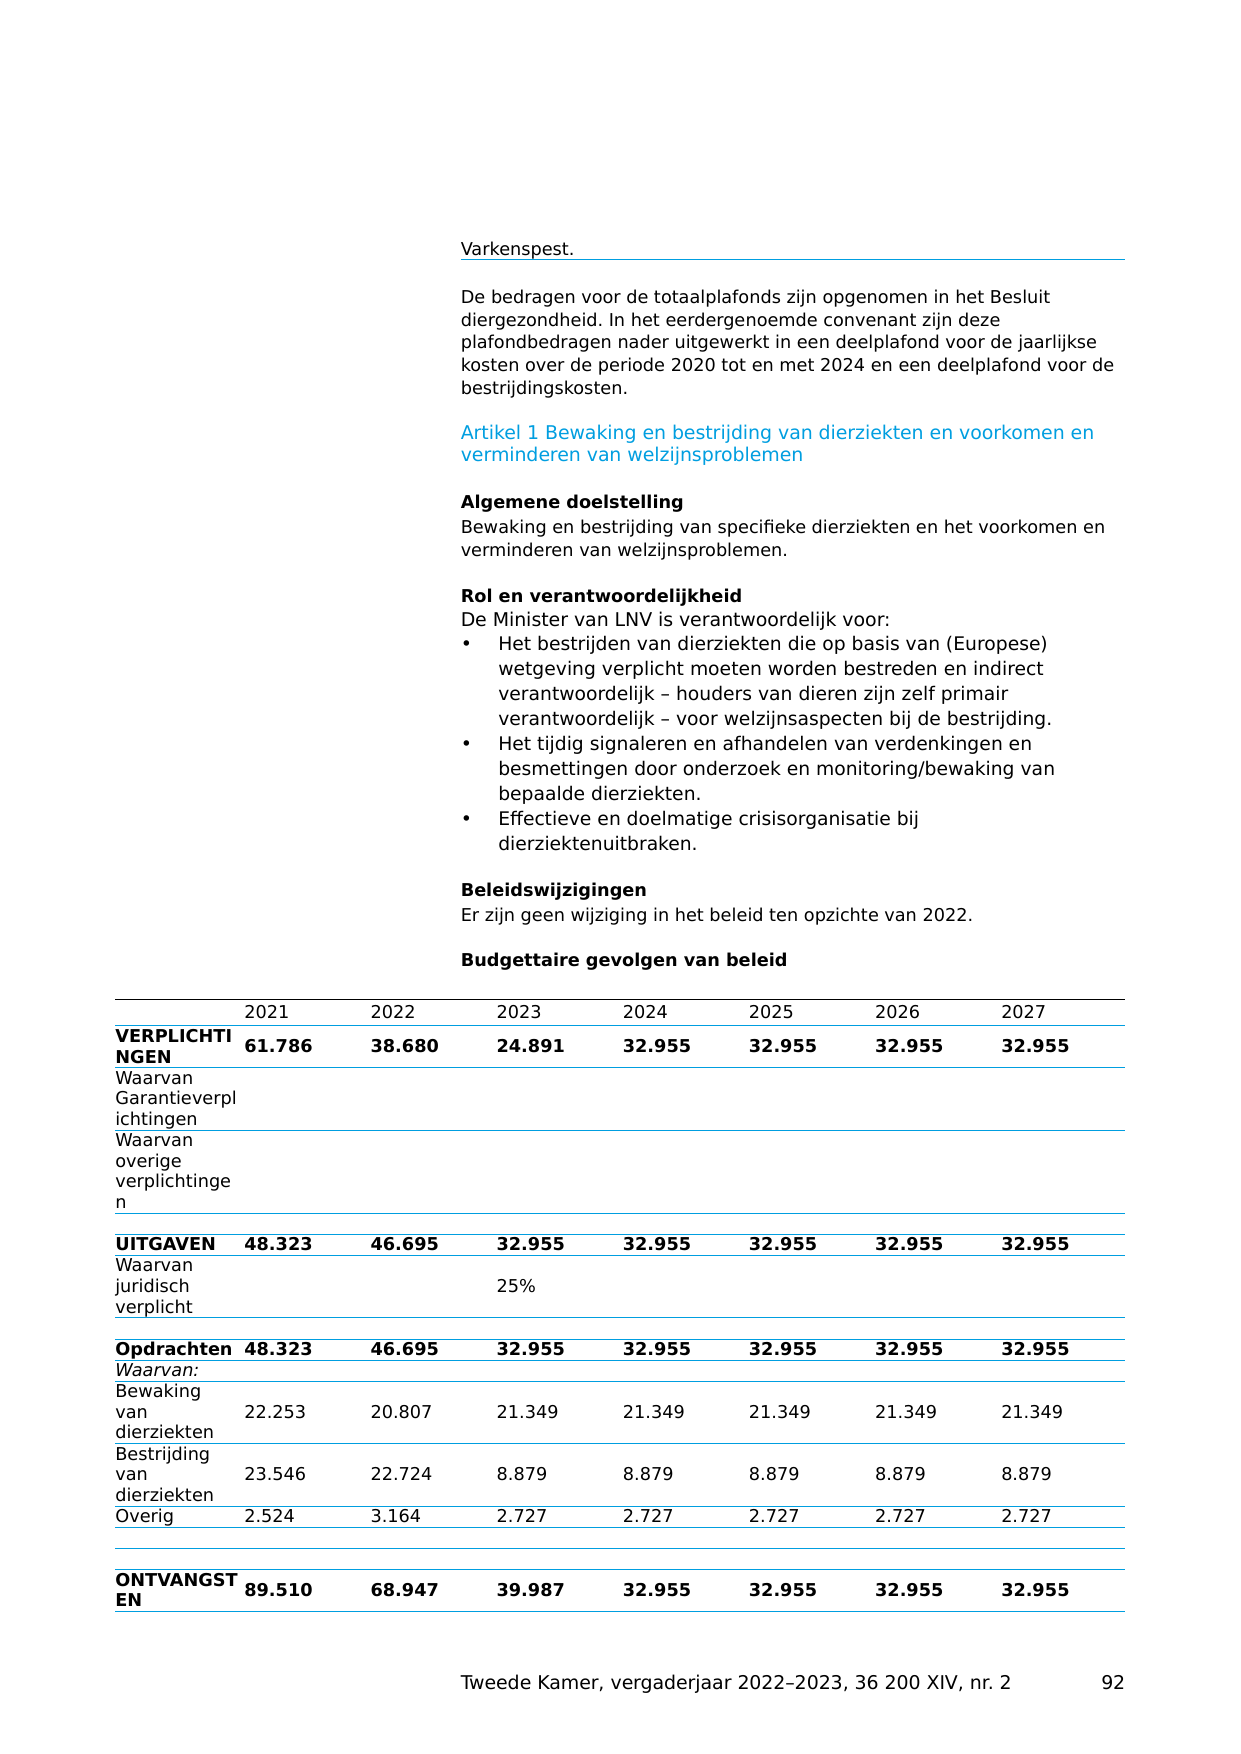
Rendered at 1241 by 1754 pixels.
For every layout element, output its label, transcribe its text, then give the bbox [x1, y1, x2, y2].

table_cell [998, 1131, 1125, 1213]
table_cell 32.955 [620, 1026, 746, 1067]
table_cell 2024 [620, 1000, 746, 1025]
table_cell 21.349 [872, 1382, 998, 1443]
table_header Budgettaire gevolgen van beleid (bedragen x € 1.000,-) [115, 974, 1125, 998]
table_cell [368, 1214, 493, 1234]
table_cell [746, 1361, 872, 1381]
table_cell [368, 1068, 493, 1129]
table_cell Bewaking van dierziekten [115, 1382, 241, 1443]
table_cell [872, 1068, 998, 1129]
table_cell [872, 1549, 998, 1569]
table_cell 8.879 [872, 1444, 998, 1506]
table_cell [998, 1528, 1125, 1548]
table_cell 2021 [241, 1000, 367, 1025]
table_cell [998, 1549, 1125, 1569]
table_cell [368, 1549, 493, 1569]
table_cell 23.546 [241, 1444, 367, 1506]
table_cell [241, 1549, 367, 1569]
table_cell 32.955 [494, 1340, 620, 1359]
table_cell 3.164 [368, 1507, 493, 1527]
table_cell [241, 1214, 367, 1234]
table_cell [998, 1318, 1125, 1338]
table_cell 2.727 [620, 1507, 746, 1527]
table_cell [746, 1549, 872, 1569]
table_cell 32.955 [872, 1235, 998, 1255]
table_cell [959, 239, 1125, 259]
table_header Overzicht plafondbedragen opbrengsten diergezondheidsheffing (bedragen in €) [461, 191, 1125, 239]
table_cell 46.695 [368, 1340, 493, 1359]
table_cell [494, 1549, 620, 1569]
table_cell [494, 1131, 620, 1213]
table_cell 8.879 [746, 1444, 872, 1506]
table_cell [241, 1528, 367, 1548]
table_cell 32.955 [998, 1235, 1125, 1255]
table_cell [368, 1256, 493, 1317]
table_cell 39.987 [494, 1570, 620, 1611]
table_cell 2.524 [241, 1507, 367, 1527]
table_cell 2.727 [998, 1507, 1125, 1527]
table_cell 22.253 [241, 1382, 367, 1443]
text De Minister van LNV is verantwoordelijk voor: [461, 609, 1125, 631]
table_cell 21.349 [494, 1382, 620, 1443]
table_cell [620, 1131, 746, 1213]
list Effectieve en doelmatige crisisorganisatie bij dierziektenuitbraken. [461, 806, 1125, 856]
table_cell 32.955 [998, 1570, 1125, 1611]
table_cell [746, 1528, 872, 1548]
table_cell 32.955 [746, 1340, 872, 1359]
table_cell [368, 1131, 493, 1213]
table_cell [494, 1068, 620, 1129]
text Budgettaire gevolgen van beleid [461, 948, 1125, 971]
text Algemene doelstelling [461, 490, 1125, 513]
table_cell 2022 [368, 1000, 493, 1025]
table_cell [746, 1318, 872, 1338]
table_cell [746, 1256, 872, 1317]
table_cell Waarvan: [115, 1361, 241, 1381]
table_cell 2027 [998, 1000, 1125, 1025]
table_cell [620, 1361, 746, 1381]
table_cell 21.349 [998, 1382, 1125, 1443]
text De bedragen voor de totaalplafonds zijn opgenomen in het Besluit diergezondheid. In het eerdergenoemde convenant zijn deze plafondbedragen nader uitgewerkt in een deelplafond voor de jaarlijkse kosten over de periode 2020 tot en met 2024 en een deelplafond voor de bestrijdingskosten. [461, 285, 1125, 399]
table_cell [115, 1549, 241, 1569]
table_cell 48.323 [241, 1340, 367, 1359]
table_cell [115, 1214, 241, 1234]
table_cell [241, 1361, 367, 1381]
table_cell [115, 1528, 241, 1548]
table_cell 22.724 [368, 1444, 493, 1506]
table_cell [494, 1528, 620, 1548]
table_cell 2.727 [746, 1507, 872, 1527]
table_cell [115, 1000, 241, 1025]
table_cell UITGAVEN [115, 1235, 241, 1255]
table_cell [115, 1318, 241, 1338]
table_cell Opdrachten [115, 1340, 241, 1359]
table_cell 25% [494, 1256, 620, 1317]
table_cell VERPLICHTINGEN [115, 1026, 241, 1067]
table_cell [241, 1318, 367, 1338]
list Het bestrijden van dierziekten die op basis van (Europese) wetgeving verplicht moeten worden bestreden en indirect verantwoordelijk – houders van dieren zijn zelf primair verantwoordelijk – voor welzijnsaspecten bij de bestrijding. [461, 631, 1125, 731]
table_cell [746, 1131, 872, 1213]
table_cell 32.955 [872, 1340, 998, 1359]
table_cell 32.955 [746, 1570, 872, 1611]
table_cell 32.955 [746, 1235, 872, 1255]
table_cell [872, 1131, 998, 1213]
table_cell 46.695 [368, 1235, 493, 1255]
table_cell Bestrijding van dierziekten [115, 1444, 241, 1506]
table_cell 2026 [872, 1000, 998, 1025]
table_cell [872, 1214, 998, 1234]
table_cell [872, 1318, 998, 1338]
table_cell Waarvan overige verplichtingen [115, 1131, 241, 1213]
table_cell 21.349 [620, 1382, 746, 1443]
table_cell Varkenspest. [461, 239, 627, 259]
table_cell 32.955 [872, 1026, 998, 1067]
table_cell 32.955 [998, 1026, 1125, 1067]
table_cell 2025 [746, 1000, 872, 1025]
table_cell [998, 1068, 1125, 1129]
table_cell 32.955 [494, 1235, 620, 1255]
table_cell [998, 1256, 1125, 1317]
table_cell 32.955 [998, 1340, 1125, 1359]
table_cell [494, 1214, 620, 1234]
list Het tijdig signaleren en afhandelen van verdenkingen en besmettingen door onderzoek en monitoring/bewaking van bepaalde dierziekten. [461, 731, 1125, 806]
table_cell 20.807 [368, 1382, 493, 1443]
table_cell [620, 1549, 746, 1569]
table_cell Waarvan Garantieverplichtingen [115, 1068, 241, 1129]
table_cell [368, 1318, 493, 1338]
table_cell [872, 1361, 998, 1381]
title Artikel 1 Bewaking en bestrijding van dierziekten en voorkomen en verminderen van welzijnsproblemen [461, 422, 1125, 466]
text Rol en verantwoordelijkheid [461, 584, 1125, 607]
table_cell [998, 1361, 1125, 1381]
table_cell 32.955 [872, 1570, 998, 1611]
table_cell [368, 1361, 493, 1381]
table_cell 68.947 [368, 1570, 493, 1611]
table_cell [793, 239, 959, 259]
text Bewaking en bestrijding van specifieke dierziekten en het voorkomen en verminderen van welzijnsproblemen. [461, 515, 1125, 561]
table_cell ONTVANGSTEN [115, 1570, 241, 1611]
table_cell 48.323 [241, 1235, 367, 1255]
table_cell 21.349 [746, 1382, 872, 1443]
table_cell 2.727 [494, 1507, 620, 1527]
table_cell 32.955 [620, 1570, 746, 1611]
table_cell 8.879 [998, 1444, 1125, 1506]
text Beleidswijzigingen [461, 878, 1125, 901]
table_cell [241, 1068, 367, 1129]
table_cell 32.955 [620, 1340, 746, 1359]
table_cell Waarvan juridisch verplicht [115, 1256, 241, 1317]
text Er zijn geen wijziging in het beleid ten opzichte van 2022. [461, 903, 1125, 926]
table_cell [620, 1528, 746, 1548]
table_cell [746, 1068, 872, 1129]
table_cell [872, 1528, 998, 1548]
table_cell 38.680 [368, 1026, 493, 1067]
table_cell [494, 1318, 620, 1338]
table_cell 2.727 [872, 1507, 998, 1527]
table_cell [620, 1256, 746, 1317]
table_cell [998, 1214, 1125, 1234]
table_cell [620, 1318, 746, 1338]
table_cell [241, 1256, 367, 1317]
table_cell 89.510 [241, 1570, 367, 1611]
table_cell [241, 1131, 367, 1213]
table_cell 2023 [494, 1000, 620, 1025]
table_cell 24.891 [494, 1026, 620, 1067]
table_cell 8.879 [494, 1444, 620, 1506]
table_cell 32.955 [746, 1026, 872, 1067]
table_cell [368, 1528, 493, 1548]
table_cell [620, 1214, 746, 1234]
table_cell Overig [115, 1507, 241, 1527]
table_cell 32.955 [620, 1235, 746, 1255]
table_cell 8.879 [620, 1444, 746, 1506]
table_cell [746, 1214, 872, 1234]
table_cell [620, 1068, 746, 1129]
table_cell [872, 1256, 998, 1317]
table_cell [494, 1361, 620, 1381]
table_cell [627, 239, 793, 259]
table_cell 61.786 [241, 1026, 367, 1067]
